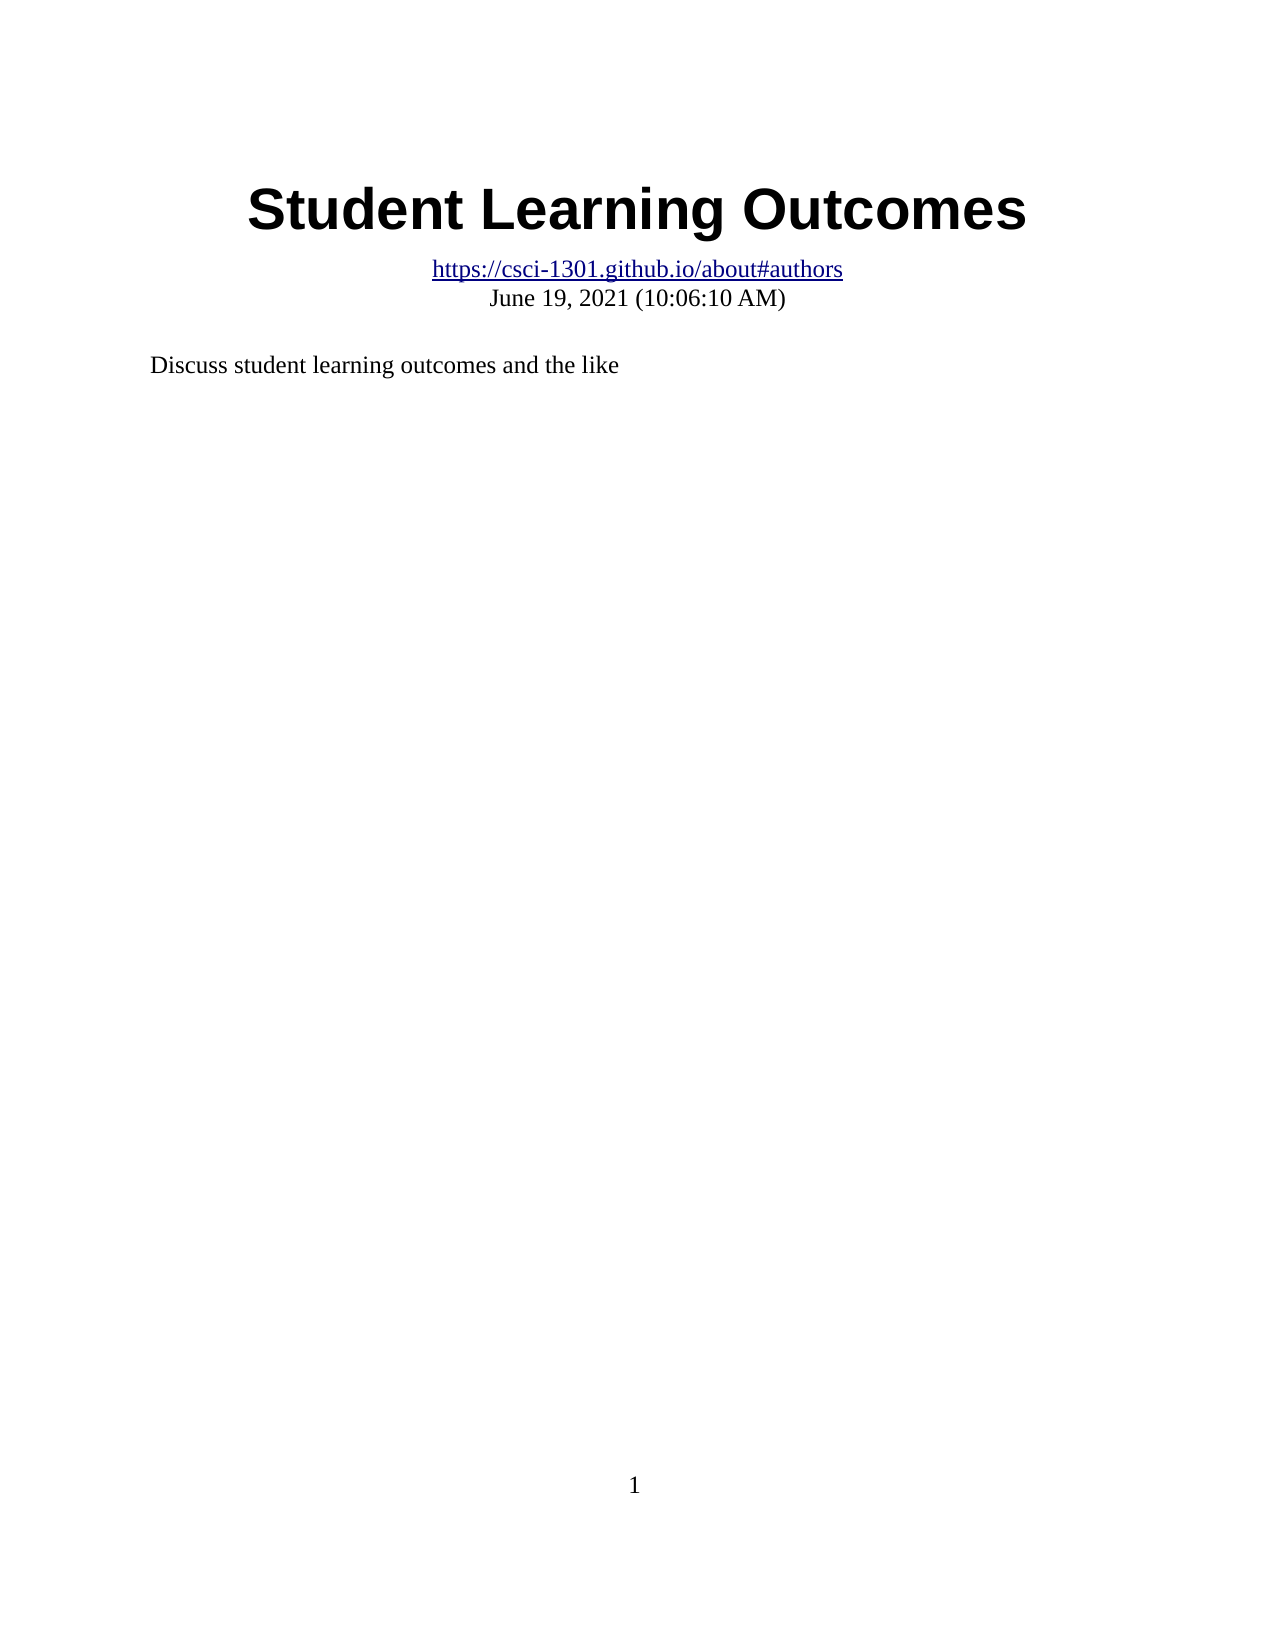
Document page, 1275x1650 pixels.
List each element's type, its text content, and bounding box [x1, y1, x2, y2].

text June 19, 2021 (10:06:10 AM) [150, 283, 1125, 312]
title Student Learning Outcomes [150, 175, 1125, 242]
text Discuss student learning outcomes and the like [150, 350, 1125, 378]
text https://csci-1301.github.io/about#authors [150, 254, 1125, 283]
